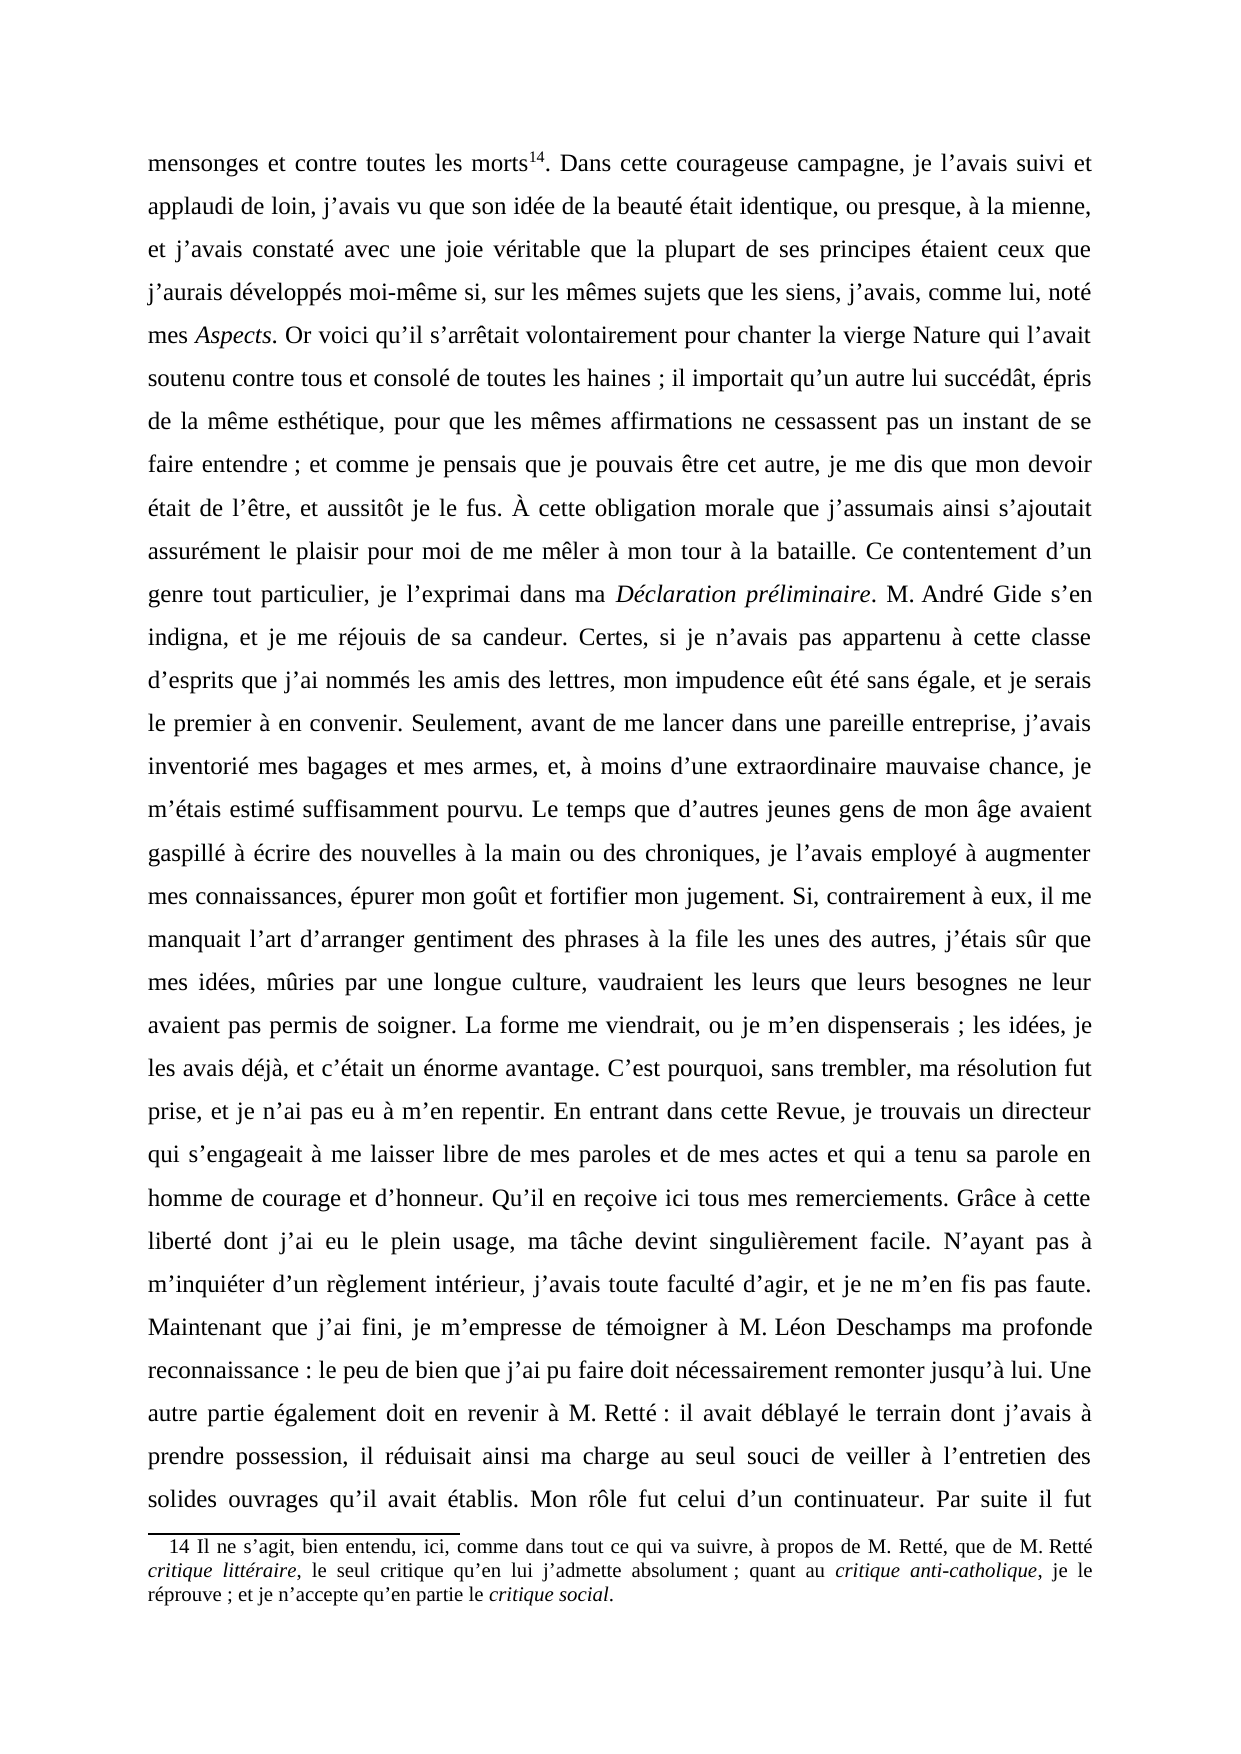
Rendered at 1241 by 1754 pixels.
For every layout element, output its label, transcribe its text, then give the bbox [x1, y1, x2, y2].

text mensonges et contre toutes les morts. Dans cette courageuse campagne, je l’avais suivi et applaudi de loin, j’avais vu que son idée de la beauté était identique, ou presque, à la mienne, et j’avais constaté avec une joie véritable que la plupart de ses principes étaient ceux que j’aurais développés moi-même si, sur les mêmes sujets que les siens, j’avais, comme lui, noté mes Aspects. Or voici qu’il s’arrêtait volontairement pour chanter la vierge Nature qui l’avait soutenu contre tous et consolé de toutes les haines ; il importait qu’un autre lui succédât, épris de la même esthétique, pour que les mêmes affirmations ne cessassent pas un instant de se faire entendre ; et comme je pensais que je pouvais être cet autre, je me dis que mon devoir était de l’être, et aussitôt je le fus. À cette obligation morale que j’assumais ainsi s’ajoutait assurément le plaisir pour moi de me mêler à mon tour à la bataille. Ce contentement d’un genre tout particulier, je l’exprimai dans ma Déclaration préliminaire. M. André Gide s’en indigna, et je me réjouis de sa candeur. Certes, si je n’avais pas appartenu à cette classe d’esprits que j’ai nommés les amis des lettres, mon impudence eût été sans égale, et je serais le premier à en convenir. Seulement, avant de me lancer dans une pareille entreprise, j’avais inventorié mes bagages et mes armes, et, à moins d’une extraordinaire mauvaise chance, je m’étais estimé suffisamment pourvu. Le temps que d’autres jeunes gens de mon âge avaient gaspillé à écrire des nouvelles à la main ou des chroniques, je l’avais employé à augmenter mes connaissances, épurer mon goût et fortifier mon jugement. Si, contrairement à eux, il me manquait l’art d’arranger gentiment des phrases à la file les unes des autres, j’étais sûr que mes idées, mûries par une longue culture, vaudraient les leurs que leurs besognes ne leur avaient pas permis de soigner. La forme me viendrait, ou je m’en dispenserais ; les idées, je les avais déjà, et c’était un énorme avantage. C’est pourquoi, sans trembler, ma résolution fut prise, et je n’ai pas eu à m’en repentir. En entrant dans cette Revue, je trouvais un directeur qui s’engageait à me laisser libre de mes paroles et de mes actes et qui a tenu sa parole en homme de courage et d’honneur. Qu’il en reçoive ici tous mes remerciements. Grâce à cette liberté dont j’ai eu le plein usage, ma tâche devint singulièrement facile. N’ayant pas à m’inquiéter d’un règlement intérieur, j’avais toute faculté d’agir, et je ne m’en fis pas faute. Maintenant que j’ai fini, je m’empresse de témoigner à M. Léon Deschamps ma profonde reconnaissance : le peu de bien que j’ai pu faire doit nécessairement remonter jusqu’à lui. Une autre partie également doit en revenir à M. Retté : il avait déblayé le terrain dont j’avais à prendre possession, il réduisait ainsi ma charge au seul souci de veiller à l’entretien des solides ouvrages qu’il avait établis. Mon rôle fut celui d’un continuateur. Par suite il fut [148, 148, 1093, 1513]
text Il ne s’agit, bien entendu, ici, comme dans tout ce qui va suivre, à propos de M. Retté, que de M. Retté critique littéraire, le seul critique qu’en lui j’admette absolument ; quant au critique anti-catholique, je le réprouve ; et je n’accepte qu’en partie le critique social. [148, 1534, 1093, 1606]
